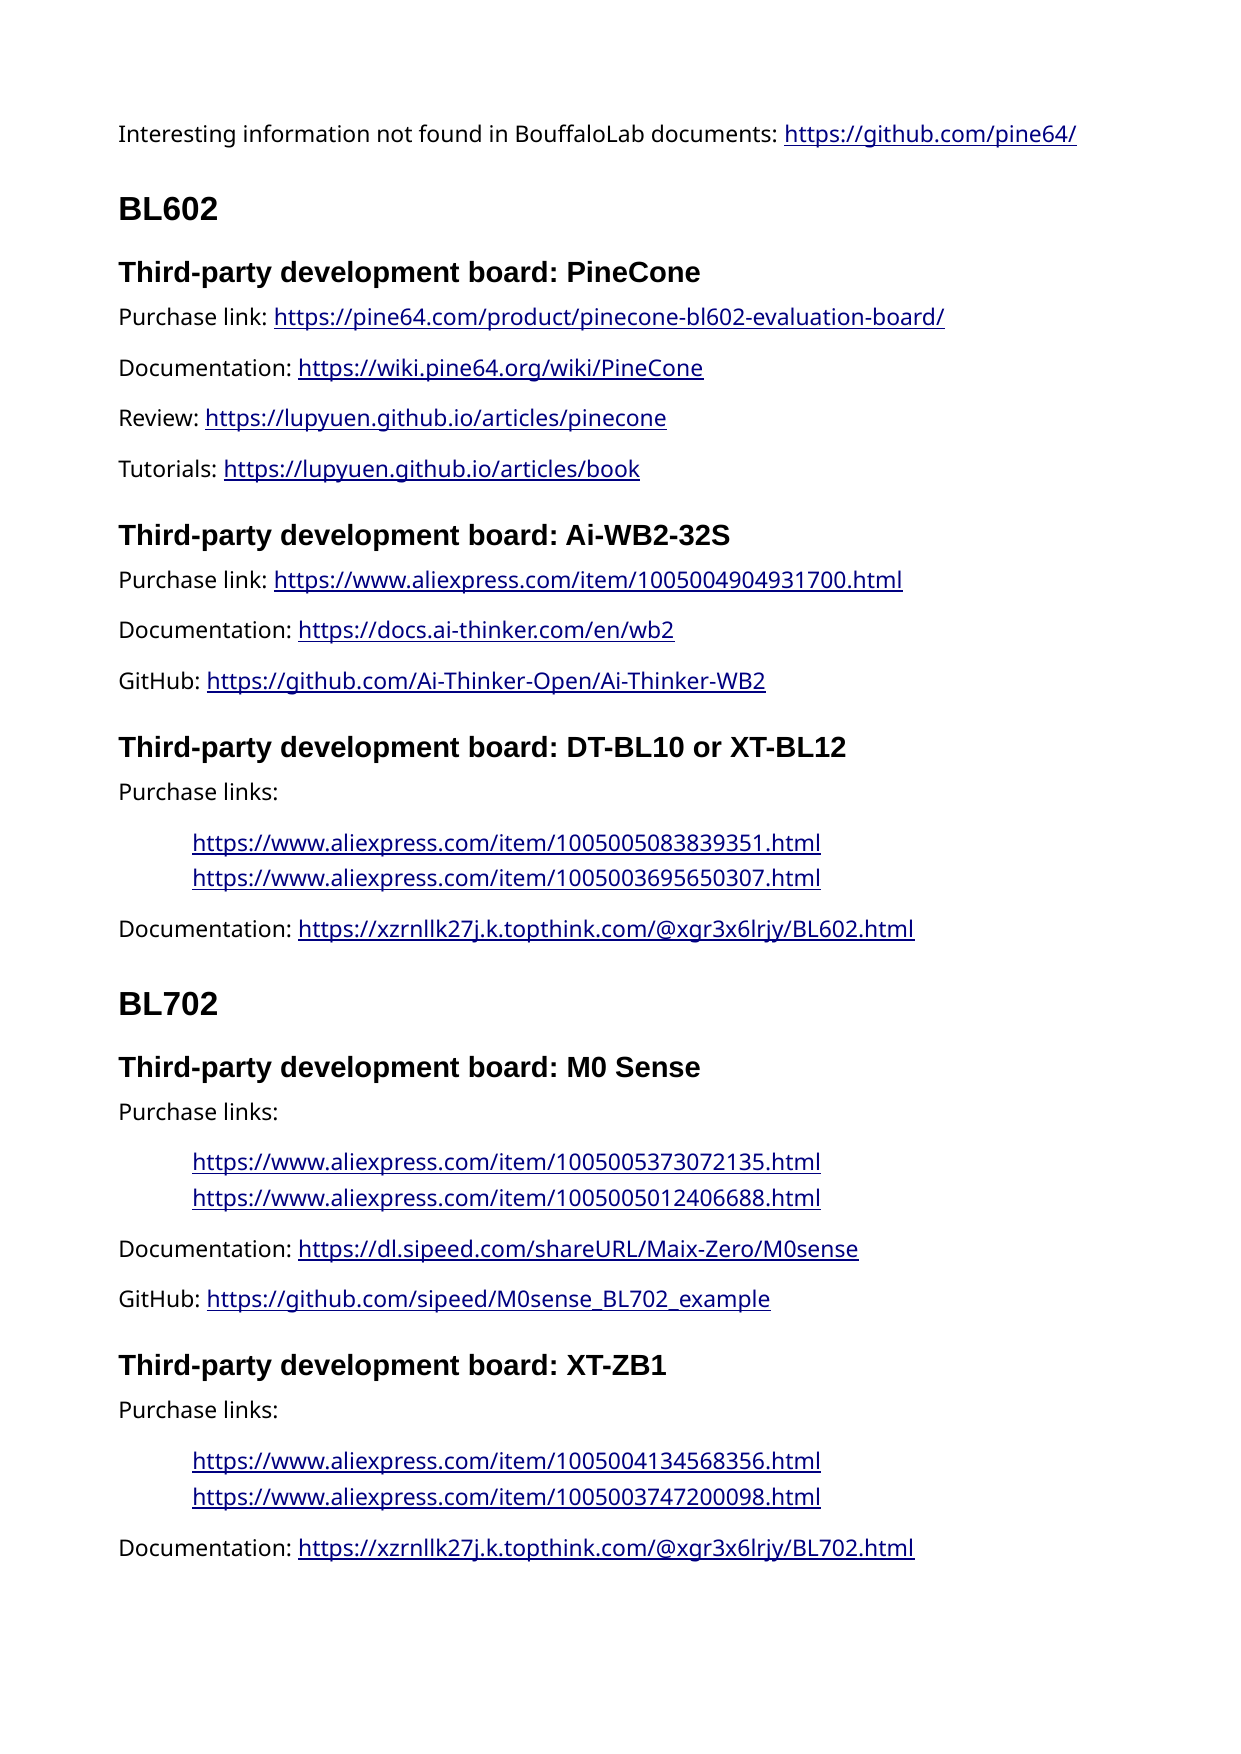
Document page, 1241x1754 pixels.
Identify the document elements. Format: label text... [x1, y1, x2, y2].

text https://www.aliexpress.com/item/1005004134568356.html [192, 1445, 1122, 1476]
subtitle Third-party development board: PineCone [118, 255, 1122, 288]
subtitle BL702 [118, 984, 1122, 1023]
subtitle Third-party development board: Ai-WB2-32S [118, 518, 1122, 551]
text https://www.aliexpress.com/item/1005005083839351.html [192, 826, 1122, 858]
subtitle BL602 [118, 189, 1122, 228]
subtitle Third-party development board: XT-ZB1 [118, 1348, 1122, 1382]
text Tutorials: https://lupyuen.github.io/articles/book [118, 453, 1122, 484]
text Documentation: https://docs.ai-thinker.com/en/wb2 [118, 614, 1122, 646]
text Documentation: https://xzrnllk27j.k.topthink.com/@xgr3x6lrjy/BL702.html [118, 1532, 1122, 1563]
text Purchase link: https://pine64.com/product/pinecone-bl602-evaluation-board/ [118, 301, 1122, 332]
text Documentation: https://dl.sipeed.com/shareURL/Maix-Zero/M0sense [118, 1233, 1122, 1264]
text Documentation: https://xzrnllk27j.k.topthink.com/@xgr3x6lrjy/BL602.html [118, 913, 1122, 944]
text GitHub: https://github.com/sipeed/M0sense_BL702_example [118, 1283, 1122, 1314]
subtitle Third-party development board: M0 Sense [118, 1050, 1122, 1083]
text https://www.aliexpress.com/item/1005005012406688.html [192, 1182, 1122, 1213]
text Documentation: https://wiki.pine64.org/wiki/PineCone [118, 352, 1122, 383]
text Purchase link: https://www.aliexpress.com/item/1005004904931700.html [118, 564, 1122, 595]
text https://www.aliexpress.com/item/1005003747200098.html [192, 1481, 1122, 1512]
text Review: https://lupyuen.github.io/articles/pinecone [118, 402, 1122, 433]
text Interesting information not found in BouffaloLab documents: https://github.com/pine64/ [118, 118, 1122, 149]
text GitHub: https://github.com/Ai-Thinker-Open/Ai-Thinker-WB2 [118, 665, 1122, 696]
text https://www.aliexpress.com/item/1005005373072135.html [192, 1146, 1122, 1178]
text Purchase links: [118, 1394, 1122, 1426]
subtitle Third-party development board: DT-BL10 or XT-BL12 [118, 730, 1122, 763]
text Purchase links: [118, 776, 1122, 807]
text https://www.aliexpress.com/item/1005003695650307.html [192, 862, 1122, 894]
text Purchase links: [118, 1096, 1122, 1127]
